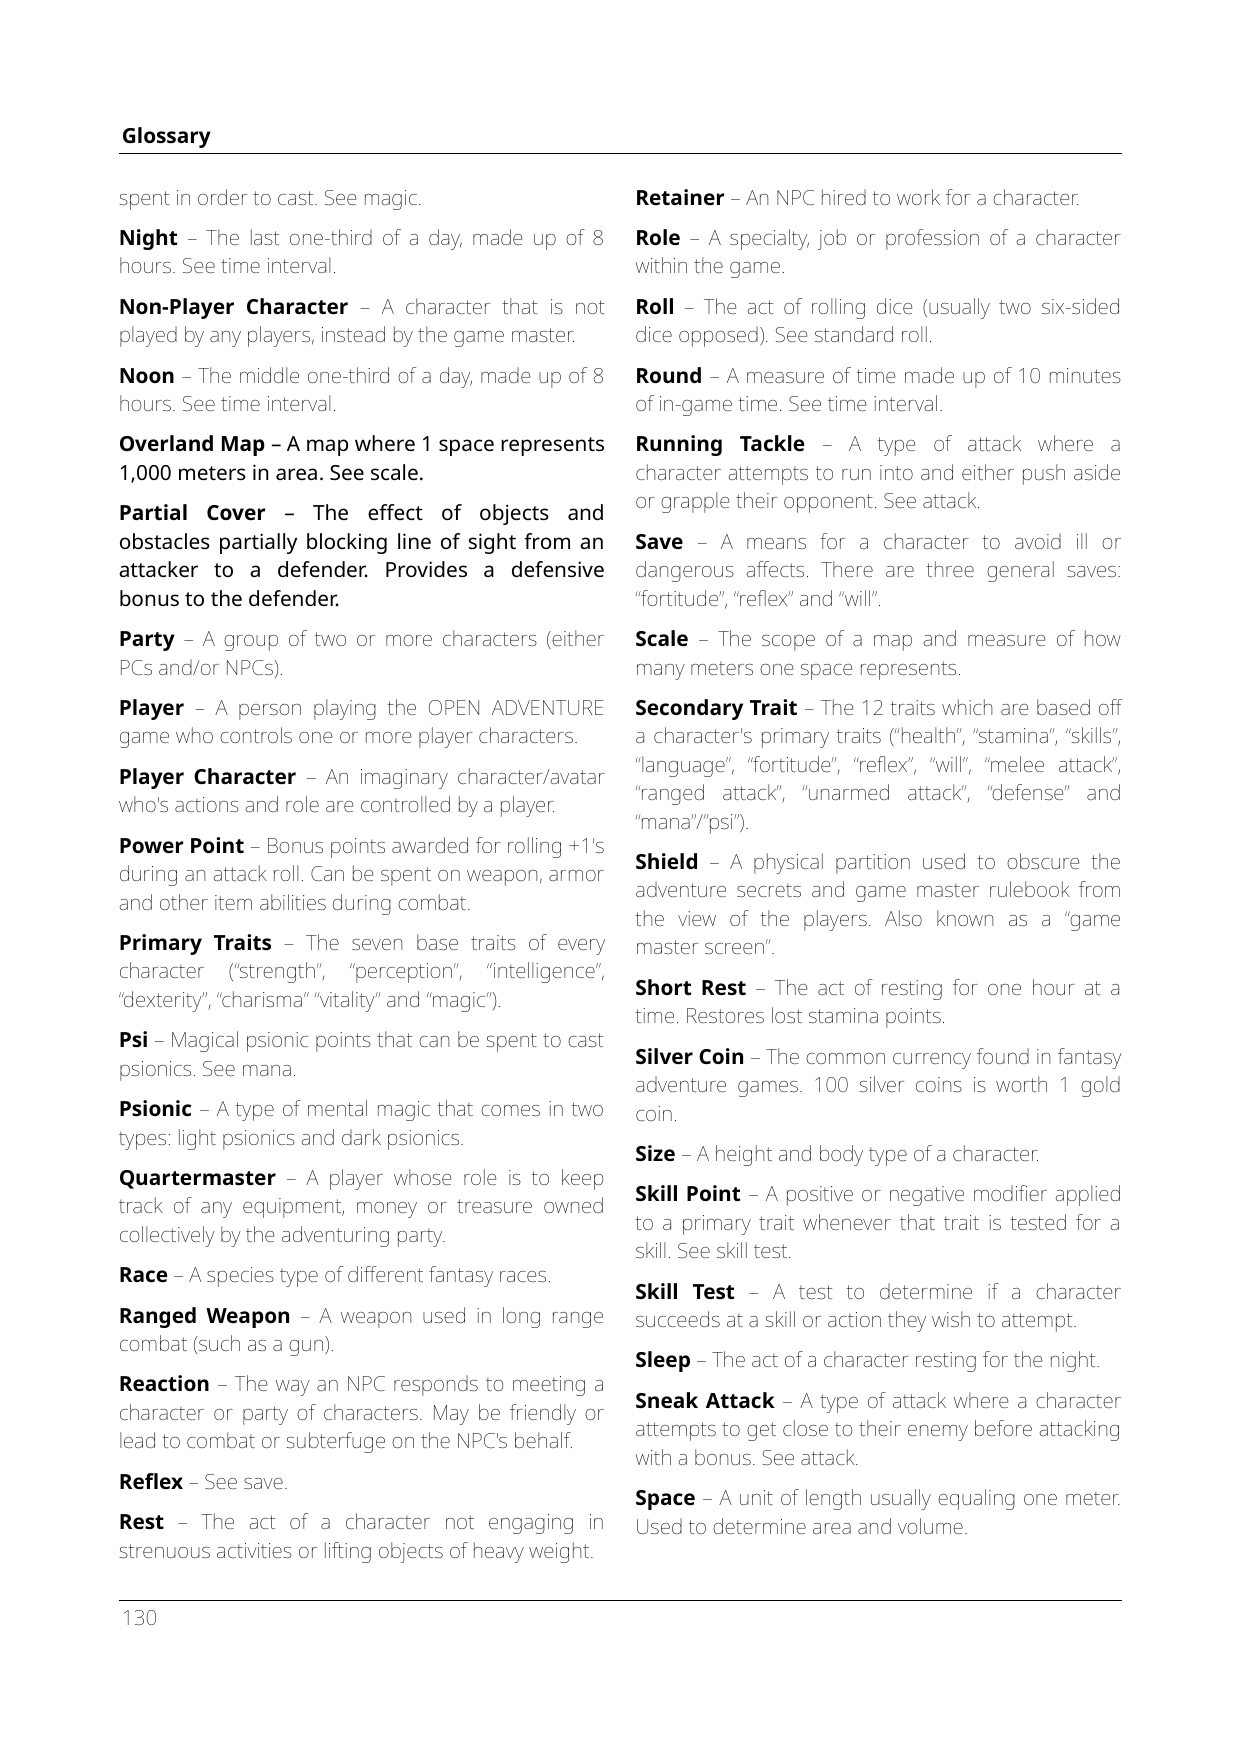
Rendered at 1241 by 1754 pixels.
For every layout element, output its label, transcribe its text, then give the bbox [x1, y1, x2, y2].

text Sneak Attack – A type of attack where a character attempts to get close to their enemy before attacking with a bonus. See attack. [635, 1386, 1122, 1471]
text Power Point – Bonus points awarded for rolling +1's during an attack roll. Can be spent on weapon, armor and other item abilities during combat. [118, 831, 605, 916]
text spent in order to cast. See magic. [118, 183, 605, 211]
text Secondary Trait – The 12 traits which are based off a character's primary traits (“health”, “stamina”, “skills”, “language”, “fortitude”, “reflex”, “will”, “melee attack”, “ranged attack”, “unarmed attack”, “defense” and “mana”/”psi”). [635, 693, 1122, 835]
text Night – The last one-third of a day, made up of 8 hours. See time interval. [118, 223, 605, 280]
text Noon – The middle one-third of a day, made up of 8 hours. See time interval. [118, 361, 605, 418]
text Roll – The act of rolling dice (usually two six-sided dice opposed). See standard roll. [635, 292, 1122, 349]
text Scale – The scope of a map and measure of how many meters one space represents. [635, 624, 1122, 681]
text Primary Traits – The seven base traits of every character (“strength”, “perception”, “intelligence”, “dexterity”, “charisma” “vitality” and “magic”). [118, 928, 605, 1013]
text Player – A person playing the OPEN ADVENTURE game who controls one or more player characters. [118, 693, 605, 750]
text Size – A height and body type of a character. [635, 1139, 1122, 1167]
text Psionic – A type of mental magic that comes in two types: light psionics and dark psionics. [118, 1094, 605, 1151]
text Rest – The act of a character not engaging in strenuous activities or lifting objects of heavy weight. [118, 1507, 605, 1564]
text Skill Test – A test to determine if a character succeeds at a skill or action they wish to attempt. [635, 1277, 1122, 1334]
text Sleep – The act of a character resting for the night. [635, 1346, 1122, 1374]
text Player Character – An imaginary character/avatar who's actions and role are controlled by a player. [118, 762, 605, 819]
text Space – A unit of length usually equaling one meter. Used to determine area and volume. [635, 1483, 1122, 1540]
text Partial Cover – The effect of objects and obstacles partially blocking line of sight from an attacker to a defender. Provides a defensive bonus to the defender. [118, 498, 605, 612]
text Reflex – See save. [118, 1467, 605, 1495]
text Save – A means for a character to avoid ill or dangerous affects. There are three general saves: “fortitude”, “reflex” and “will”. [635, 527, 1122, 612]
text Skill Point – A positive or negative modifier applied to a primary trait whenever that trait is tested for a skill. See skill test. [635, 1179, 1122, 1265]
text Party – A group of two or more characters (either PCs and/or NPCs). [118, 624, 605, 681]
text Reaction – The way an NPC responds to meeting a character or party of characters. May be friendly or lead to combat or subterfuge on the NPC's behalf. [118, 1369, 605, 1455]
text Retainer – An NPC hired to work for a character. [635, 183, 1122, 211]
text Role – A specialty, job or profession of a character within the game. [635, 223, 1122, 280]
text Running Tackle – A type of attack where a character attempts to run into and either push aside or grapple their opponent. See attack. [635, 429, 1122, 515]
text Psi – Magical psionic points that can be spent to cast psionics. See mana. [118, 1025, 605, 1082]
text Race – A species type of different fantasy races. [118, 1260, 605, 1289]
text Quartermaster – A player whose role is to keep track of any equipment, money or treasure owned collectively by the adventuring party. [118, 1163, 605, 1248]
text Overland Map – A map where 1 space represents 1,000 meters in area. See scale. [118, 429, 605, 486]
text Non-Player Character – A character that is not played by any players, instead by the game master. [118, 292, 605, 349]
text Ranged Weapon – A weapon used in long range combat (such as a gun). [118, 1301, 605, 1358]
text Short Rest – The act of resting for one hour at a time. Restores lost stamina points. [635, 973, 1122, 1030]
text Round – A measure of time made up of 10 minutes of in-game time. See time interval. [635, 361, 1122, 418]
text Shield – A physical partition used to obscure the adventure secrets and game master rulebook from the view of the players. Also known as a “game master screen”. [635, 847, 1122, 961]
text Silver Coin – The common currency found in fantasy adventure games. 100 silver coins is worth 1 gold coin. [635, 1042, 1122, 1127]
